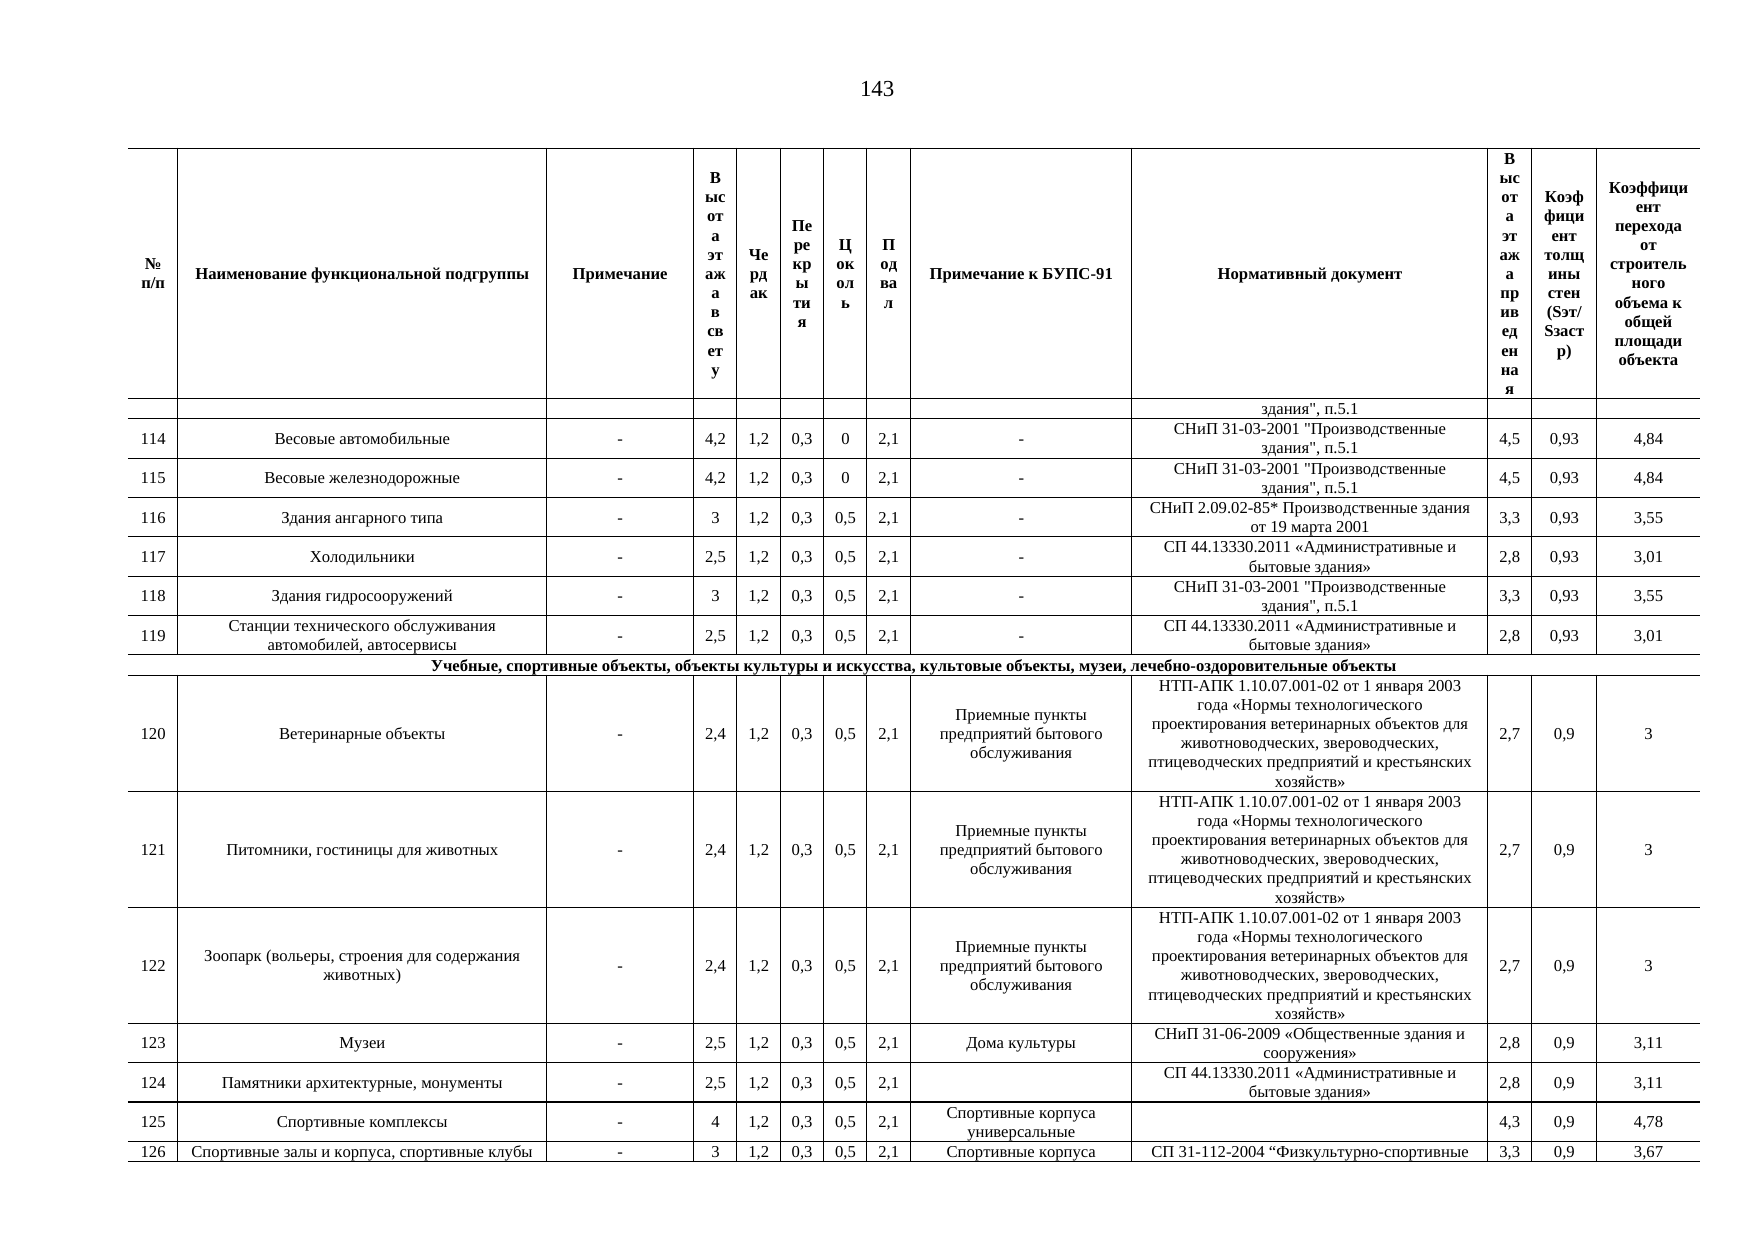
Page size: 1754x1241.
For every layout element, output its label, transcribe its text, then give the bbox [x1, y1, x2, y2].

table_cell - [547, 577, 693, 615]
table_cell 0,3 [781, 1142, 823, 1161]
table_cell Приемные пункты предприятий бытового обслуживания [911, 676, 1131, 791]
table_cell - [911, 399, 1131, 418]
table_cell 3 [694, 498, 736, 536]
table_cell 3,11 [1597, 1063, 1699, 1101]
table_cell 0,93 [1532, 577, 1596, 615]
table_cell СНиП 31-06-2009 «Общественные здания и сооружения» [1132, 1024, 1487, 1062]
table_header Подвал [867, 149, 910, 398]
table_cell 2,1 [867, 1024, 910, 1062]
table_cell 2,1 [867, 1142, 910, 1161]
table_cell 2,8 [1488, 616, 1531, 654]
table_cell - [547, 1103, 693, 1141]
table_cell 0,93 [1532, 498, 1596, 536]
table_cell 2,1 [867, 459, 910, 497]
table_header Высота этажа в свету [694, 149, 736, 398]
table_cell 2,1 [867, 577, 910, 615]
table_cell 0,9 [1532, 1024, 1596, 1062]
table_cell 2,8 [1488, 1024, 1531, 1062]
table_cell здания", п.5.1 [1132, 399, 1487, 418]
table_cell 125 [128, 1103, 177, 1141]
table_cell 0,3 [781, 616, 823, 654]
table_cell 3,11 [1597, 1024, 1699, 1062]
table_cell - [911, 459, 1131, 497]
table_cell 3,3 [1488, 577, 1531, 615]
table_cell 2,5 [694, 616, 736, 654]
table_header Наименование функциональной подгруппы [178, 149, 546, 398]
table_header Коэффициент толщины стен (Sэт/Sзастр) [1532, 149, 1596, 398]
table_cell Здания гидросооружений [178, 577, 546, 615]
table_cell Станции технического обслуживания автомобилей, автосервисы [178, 616, 546, 654]
table_cell 4,5 [1488, 459, 1531, 497]
table_cell 1,2 [737, 676, 780, 791]
table_cell 3 [694, 577, 736, 615]
table_cell 0,3 [781, 419, 823, 457]
table_cell - [547, 459, 693, 497]
table_cell 1,2 [737, 459, 780, 497]
table_header Нормативный документ [1132, 149, 1487, 398]
table_cell Зоопарк (вольеры, строения для содержания животных) [178, 908, 546, 1023]
table_cell - [547, 1024, 693, 1062]
table_cell 0,3 [781, 1024, 823, 1062]
table_cell 1,2 [737, 1142, 780, 1161]
table_cell [781, 399, 823, 418]
table_cell 1,2 [737, 792, 780, 907]
table_cell 3,3 [1488, 1142, 1531, 1161]
table_cell 117 [128, 537, 177, 576]
table_cell 0,9 [1532, 1103, 1596, 1141]
table_header Чердак [737, 149, 780, 398]
table_cell 2,7 [1488, 676, 1531, 791]
table_cell 0,5 [824, 908, 866, 1023]
table_cell 124 [128, 1063, 177, 1101]
table_cell 0,5 [824, 1063, 866, 1101]
table_header Высота этажа приведенная [1488, 149, 1531, 398]
table_cell - [547, 676, 693, 791]
table_cell 0,5 [824, 676, 866, 791]
table_cell 120 [128, 676, 177, 791]
table_cell 3 [1597, 676, 1699, 791]
table_cell 0,5 [824, 537, 866, 576]
table_cell 2,7 [1488, 792, 1531, 907]
table_cell 0,3 [781, 676, 823, 791]
table_cell Спортивные корпуса универсальные [911, 1103, 1131, 1141]
table_cell 2,1 [867, 676, 910, 791]
table_cell Дома культуры [911, 1024, 1131, 1062]
table_cell 116 [128, 498, 177, 536]
table_cell 2,7 [1488, 908, 1531, 1023]
table_cell 123 [128, 1024, 177, 1062]
table_cell СП 44.13330.2011 «Административные и бытовые здания» [1132, 537, 1487, 576]
table_cell - [911, 577, 1131, 615]
table_cell НТП-АПК 1.10.07.001-02 от 1 января 2003 года «Нормы технологического проектирования ветеринарных объектов для животноводческих, звероводческих, птицеводческих предприятий и крестьянских хозяйств» [1132, 908, 1487, 1023]
table_cell Здания ангарного типа [178, 498, 546, 536]
table_cell - [547, 1063, 693, 1101]
table_cell Весовые автомобильные [178, 419, 546, 457]
table_cell 0,5 [824, 1103, 866, 1141]
table_cell СП 44.13330.2011 «Административные и бытовые здания» [1132, 1063, 1487, 1101]
table_header Перекрытия [781, 149, 823, 398]
table_cell - [547, 616, 693, 654]
table_cell 0,5 [824, 1142, 866, 1161]
table_cell 2,1 [867, 908, 910, 1023]
table_cell - [911, 498, 1131, 536]
table_cell [1532, 399, 1596, 418]
table_cell 0 [824, 419, 866, 457]
table_cell 0,3 [781, 537, 823, 576]
table_cell - [547, 1142, 693, 1161]
table_cell 3,55 [1597, 577, 1699, 615]
table_cell 1,2 [737, 616, 780, 654]
table_cell 0,3 [781, 1103, 823, 1141]
table_cell 1,2 [737, 908, 780, 1023]
table_cell 0,5 [824, 616, 866, 654]
table_cell 0,93 [1532, 459, 1596, 497]
table_cell Памятники архитектурные, монументы [178, 1063, 546, 1101]
table_cell - [911, 616, 1131, 654]
table_cell 2,1 [867, 616, 910, 654]
table_cell 119 [128, 616, 177, 654]
table_cell 3 [694, 1142, 736, 1161]
table_cell 0,5 [824, 792, 866, 907]
table_header № п/п [128, 149, 177, 398]
table_cell 2,8 [1488, 1063, 1531, 1101]
table_cell [694, 399, 736, 418]
table_cell 4,84 [1597, 459, 1699, 497]
table_cell 2,1 [867, 1103, 910, 1141]
table_cell 0,5 [824, 1024, 866, 1062]
table_header Примечание [547, 149, 693, 398]
table_cell 2,5 [694, 537, 736, 576]
table_cell 3 [1597, 908, 1699, 1023]
table_cell Питомники, гостиницы для животных [178, 792, 546, 907]
table_cell 122 [128, 908, 177, 1023]
table_cell 121 [128, 792, 177, 907]
table_header Коэффициент перехода от строительного объема к общей площади объекта [1597, 149, 1699, 398]
table_cell 3,01 [1597, 616, 1699, 654]
table_cell 4 [694, 1103, 736, 1141]
table_cell СНиП 31-03-2001 "Производственные здания", п.5.1 [1132, 459, 1487, 497]
table_cell 0,3 [781, 908, 823, 1023]
table_cell 3 [1597, 792, 1699, 907]
table_cell 2,5 [694, 1063, 736, 1101]
table_cell 3,67 [1597, 1142, 1699, 1161]
table_cell СП 31-112-2004 “Физкультурно-спортивные [1132, 1142, 1487, 1161]
table_cell Приемные пункты предприятий бытового обслуживания [911, 908, 1131, 1023]
table_cell 0,3 [781, 577, 823, 615]
table_cell 4,2 [694, 459, 736, 497]
table_cell 2,1 [867, 792, 910, 907]
table_cell 2,1 [867, 1063, 910, 1101]
table_cell 1,2 [737, 1024, 780, 1062]
table_cell - [911, 537, 1131, 576]
table_cell 0,3 [781, 792, 823, 907]
table_cell Холодильники [178, 537, 546, 576]
table_cell 0,9 [1532, 1063, 1596, 1101]
table_cell 1,2 [737, 419, 780, 457]
table_cell [737, 399, 780, 418]
table_cell - [547, 537, 693, 576]
table_cell [1132, 1103, 1487, 1141]
table_cell 2,1 [867, 537, 910, 576]
table_header Примечание к БУПС-91 [911, 149, 1131, 398]
table_cell 2,1 [867, 419, 910, 457]
table_cell Спортивные комплексы [178, 1103, 546, 1141]
table_cell 0,5 [824, 577, 866, 615]
table_cell [824, 399, 866, 418]
table_cell 0,3 [781, 459, 823, 497]
table_cell [867, 399, 910, 418]
table_cell 1,2 [737, 498, 780, 536]
table_cell - [547, 419, 693, 457]
table_cell 2,4 [694, 908, 736, 1023]
table_cell 1,2 [737, 577, 780, 615]
table_cell Учебные, спортивные объекты, объекты культуры и искусства, культовые объекты, музеи, лечебно-оздоровительные объекты [128, 655, 1699, 674]
table_cell 4,78 [1597, 1103, 1699, 1141]
table_cell 2,8 [1488, 537, 1531, 576]
table_cell НТП-АПК 1.10.07.001-02 от 1 января 2003 года «Нормы технологического проектирования ветеринарных объектов для животноводческих, звероводческих, птицеводческих предприятий и крестьянских хозяйств» [1132, 676, 1487, 791]
table_cell - [547, 498, 693, 536]
table_cell 4,3 [1488, 1103, 1531, 1141]
table_cell [128, 399, 177, 418]
table_cell Спортивные залы и корпуса, спортивные клубы [178, 1142, 546, 1161]
table_cell - [547, 399, 693, 418]
table_cell 2,4 [694, 792, 736, 907]
table_cell 3,3 [1488, 498, 1531, 536]
table_cell 0,3 [781, 498, 823, 536]
table_cell Музеи [178, 1024, 546, 1062]
table_cell 118 [128, 577, 177, 615]
table_cell 0,3 [781, 1063, 823, 1101]
table_cell 0 [824, 459, 866, 497]
table_cell 0,9 [1532, 908, 1596, 1023]
table_cell [1597, 399, 1699, 418]
table_cell 0,93 [1532, 537, 1596, 576]
table_cell 0,93 [1532, 616, 1596, 654]
table_cell Весовые железнодорожные [178, 459, 546, 497]
table_cell СП 44.13330.2011 «Административные и бытовые здания» [1132, 616, 1487, 654]
table_cell [911, 1063, 1131, 1101]
table_cell 4,2 [694, 419, 736, 457]
table_cell Ветеринарные объекты [178, 676, 546, 791]
table_cell 0,9 [1532, 792, 1596, 907]
table_cell [1488, 399, 1531, 418]
table_cell 0,9 [1532, 1142, 1596, 1161]
table_cell 2,4 [694, 676, 736, 791]
table_cell 0,9 [1532, 676, 1596, 791]
table_cell СНиП 2.09.02-85* Производственные здания от 19 марта 2001 [1132, 498, 1487, 536]
table_cell [178, 399, 546, 418]
table_cell 1,2 [737, 1103, 780, 1141]
table_cell 2,5 [694, 1024, 736, 1062]
table_cell 4,5 [1488, 419, 1531, 457]
table_cell 1,2 [737, 537, 780, 576]
table_cell 115 [128, 459, 177, 497]
table_cell СНиП 31-03-2001 "Производственные здания", п.5.1 [1132, 419, 1487, 457]
table_cell 114 [128, 419, 177, 457]
table_cell 4,84 [1597, 419, 1699, 457]
table_cell СНиП 31-03-2001 "Производственные здания", п.5.1 [1132, 577, 1487, 615]
table_header Цоколь [824, 149, 866, 398]
table_cell 126 [128, 1142, 177, 1161]
table_cell 2,1 [867, 498, 910, 536]
table_cell 0,5 [824, 498, 866, 536]
table_cell - [911, 419, 1131, 457]
table_cell 3,55 [1597, 498, 1699, 536]
table_cell 1,2 [737, 1063, 780, 1101]
table_cell - [547, 908, 693, 1023]
table_cell - [547, 792, 693, 907]
table_cell 0,93 [1532, 419, 1596, 457]
table_cell НТП-АПК 1.10.07.001-02 от 1 января 2003 года «Нормы технологического проектирования ветеринарных объектов для животноводческих, звероводческих, птицеводческих предприятий и крестьянских хозяйств» [1132, 792, 1487, 907]
table_cell 3,01 [1597, 537, 1699, 576]
table_cell Спортивные корпуса [911, 1142, 1131, 1161]
table_cell Приемные пункты предприятий бытового обслуживания [911, 792, 1131, 907]
